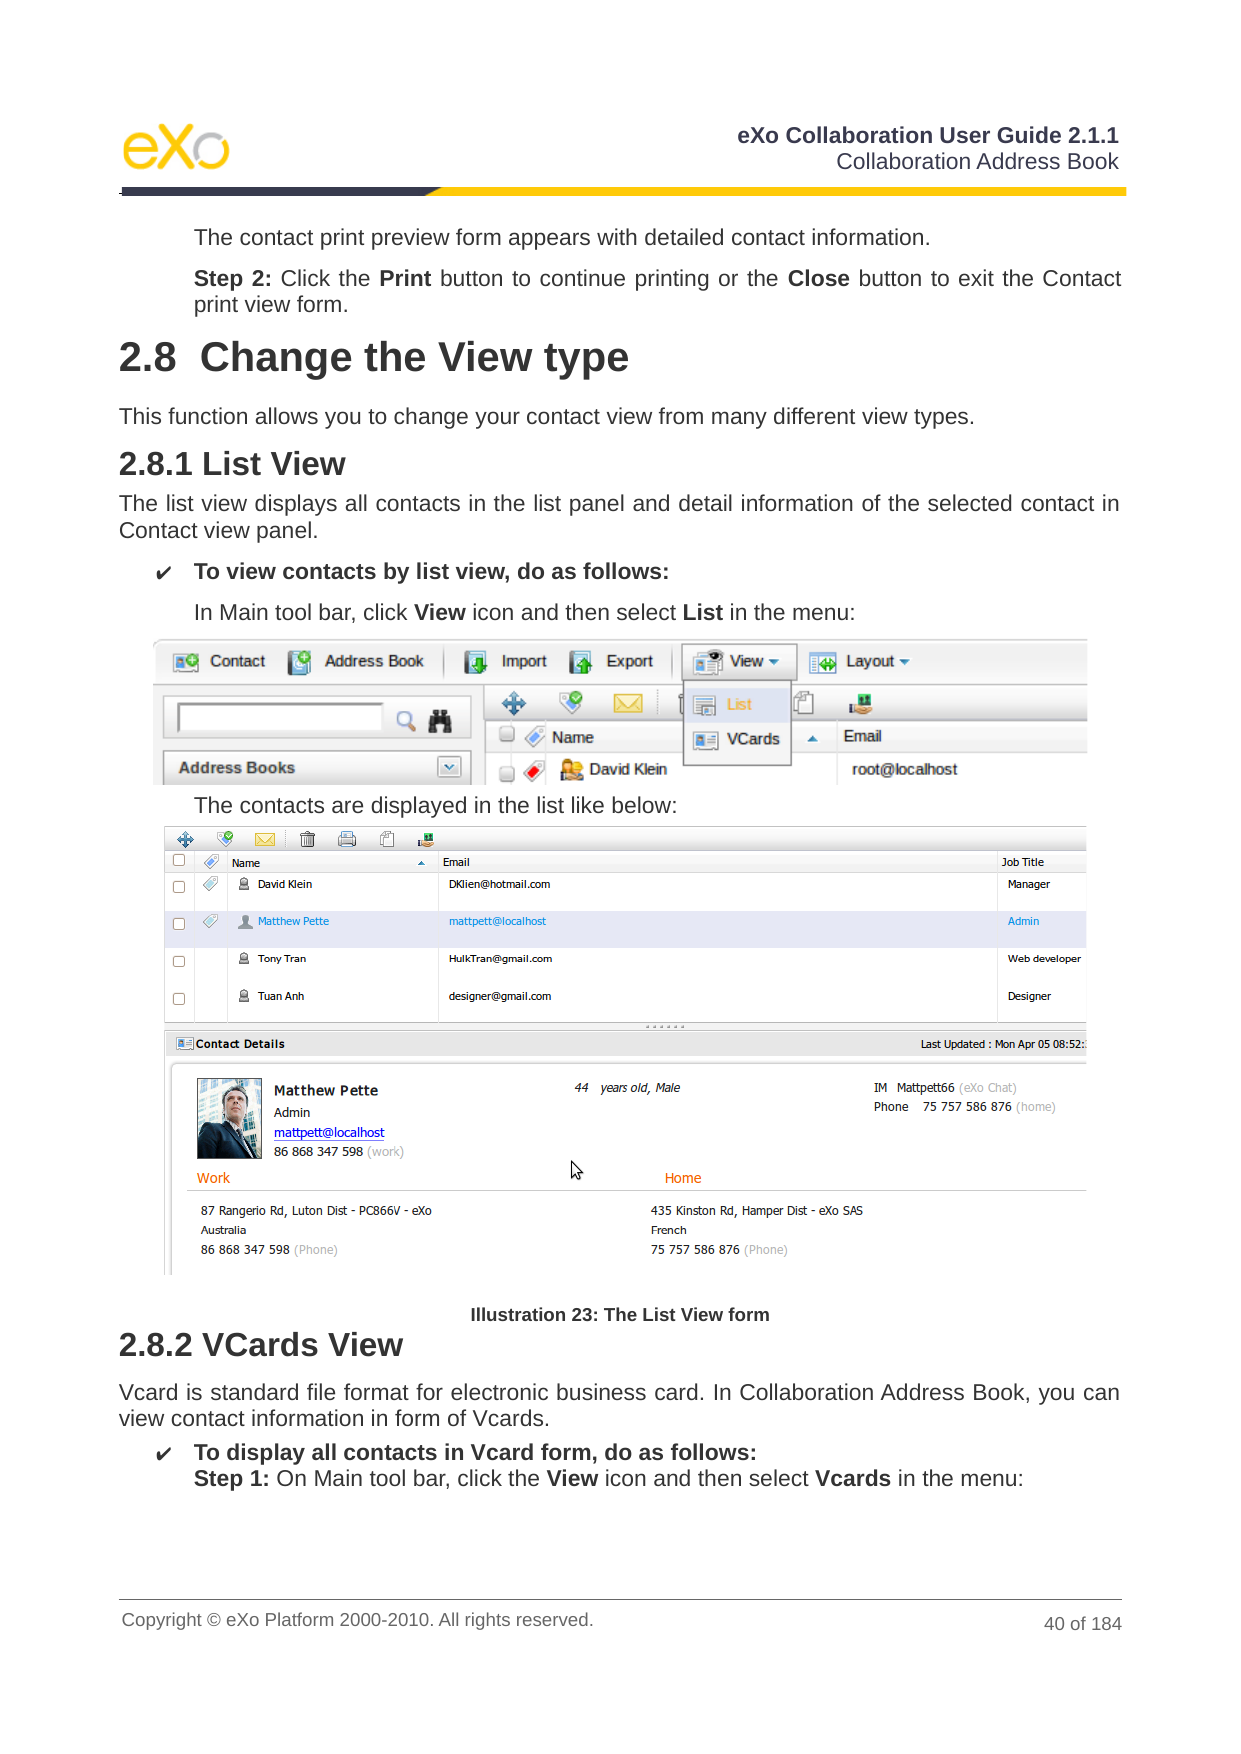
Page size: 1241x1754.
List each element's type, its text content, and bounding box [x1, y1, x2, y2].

list The contact print preview form appears with detailed contact information. [156, 223, 1122, 250]
list In Main tool bar, click View icon and then select List in the menu: [156, 599, 1122, 626]
subtitle List View [118, 444, 1122, 483]
picture [153, 635, 1088, 785]
picture [164, 826, 1087, 1275]
list Step 1: On Main tool bar, click the View icon and then select Vcards in the menu: [156, 1465, 1122, 1491]
text This function allows you to change your contact view from many different view types. [118, 403, 1122, 429]
subtitle Change the View type [118, 333, 1122, 381]
subtitle VCards View [118, 1275, 1122, 1363]
list Step 2: Click the Print button to continue printing or the Close button to exit the Contact print view form. [156, 265, 1122, 318]
list To display all contacts in Vcard form, do as follows: [156, 1439, 1122, 1465]
text The list view displays all contacts in the list panel and detail information of the selected contact in Contact view panel. [118, 490, 1122, 543]
list The contacts are displayed in the list like below: [156, 785, 1122, 819]
list To view contacts by list view, do as follows: [156, 558, 1122, 584]
picture [123, 123, 230, 170]
text Vcard is standard file format for electronic business card. In Collaboration Address Book, you can view contact information in form of Vcards. [118, 1378, 1122, 1431]
picture [121, 187, 1127, 196]
text Illustration 23: The List View form [134, 1275, 1106, 1325]
